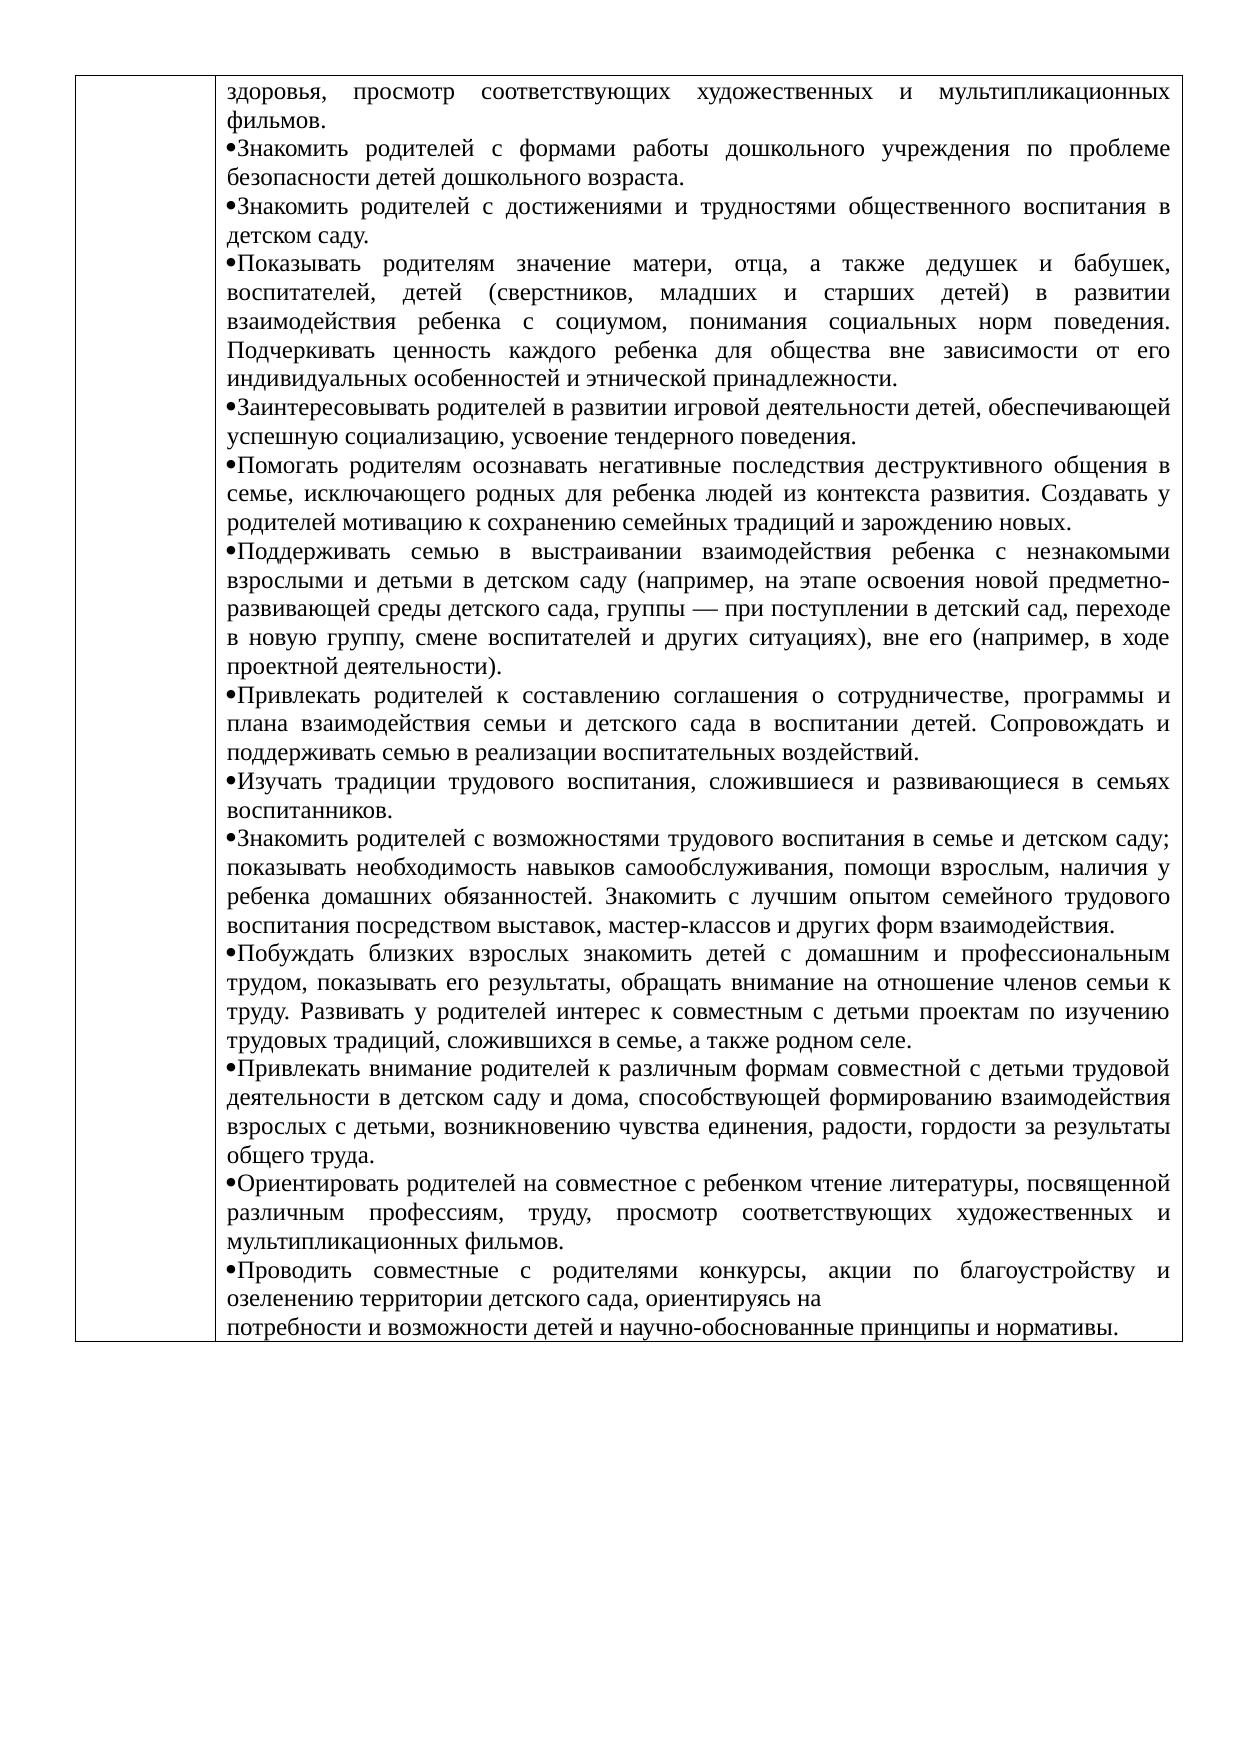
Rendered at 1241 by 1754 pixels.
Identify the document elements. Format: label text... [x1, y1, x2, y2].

table_cell здоровья, просмотр соответствующих художественных и мультипликационных фильмов. Знакомить родителей с формами работы дошкольного учреждения по проблеме безопасности детей дошкольного возраста. Знакомить родителей с достижениями и трудностями общественного воспитания в детском саду. Показывать родителям значение матери, отца, а также дедушек и бабушек, воспитателей, детей (сверстников, младших и старших детей) в развитии взаимодействия ребенка с социумом, понимания социальных норм поведения. Подчеркивать ценность каждого ребенка для общества вне зависимости от его индивидуальных особенностей и этнической принадлежности. Заинтересовывать родителей в развитии игровой деятельности детей, обеспечивающей успешную социализацию, усвоение тендерного поведения. Помогать родителям осознавать негативные последствия деструктивного общения в семье, исключающего родных для ребенка людей из контекста развития. Создавать у родителей мотивацию к сохранению семейных традиций и зарождению новых. Поддерживать семью в выстраивании взаимодействия ребенка с незнакомыми взрослыми и детьми в детском саду (например, на этапе освоения новой предметно-развивающей среды детского сада, группы — при поступлении в детский сад, переходе в новую группу, смене воспитателей и других ситуациях), вне его (например, в ходе проектной деятельности). Привлекать родителей к составлению соглашения о сотрудничестве, программы и плана взаимодействия семьи и детского сада в воспитании детей. Сопровождать и поддерживать семью в реализации воспитательных воздействий. Изучать традиции трудового воспитания, сложившиеся и развивающиеся в семьях воспитанников. Знакомить родителей с возможностями трудового воспитания в семье и детском саду; показывать необходимость навыков самообслуживания, помощи взрослым, наличия у ребенка домашних обязанностей. Знакомить с лучшим опытом семейного трудового воспитания посредством выставок, мастер-классов и других форм взаимодействия. Побуждать близких взрослых знакомить детей с домашним и профессиональным трудом, показывать его результаты, обращать внимание на отношение членов семьи к труду. Развивать у родителей интерес к совместным с детьми проектам по изучению трудовых традиций, сложившихся в семье, а также родном селе. Привлекать внимание родителей к различным формам совместной с детьми трудовой деятельности в детском саду и дома, способствующей формированию взаимодействия взрослых с детьми, возникновению чувства единения, радости, гордости за результаты общего труда. Ориентировать родителей на совместное с ребенком чтение литературы, посвященной различным профессиям, труду, просмотр соответствующих художественных и мультипликационных фильмов. Проводить совместные с родителями конкурсы, акции по благоустройству и озеленению территории детского сада, ориентируясь на потребности и возможности детей и научно-обоснованные принципы и нормативы. [216, 76, 1182, 1341]
table_cell [76, 76, 215, 1341]
